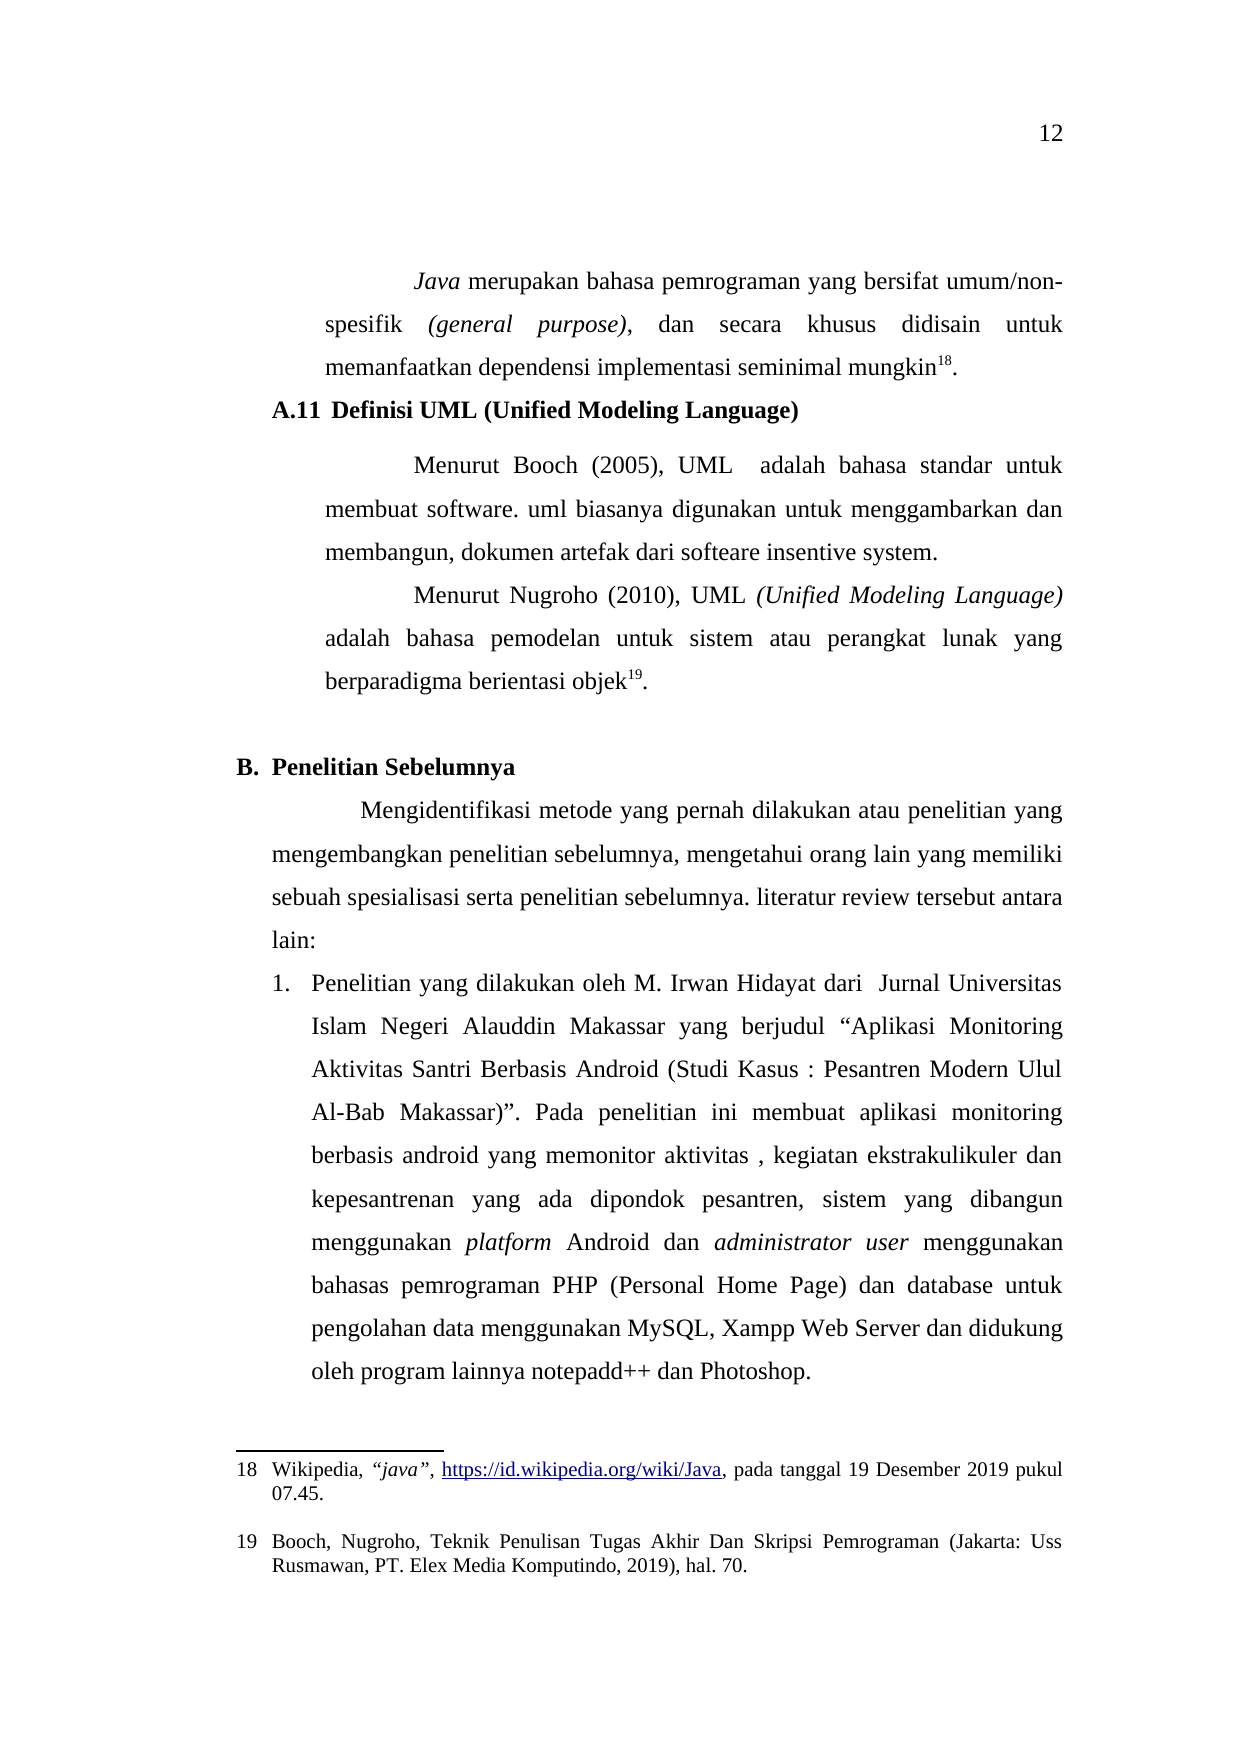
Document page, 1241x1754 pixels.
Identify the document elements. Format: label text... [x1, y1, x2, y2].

text Mengidentifikasi metode yang pernah dilakukan atau penelitian yang mengembangkan penelitian sebelumnya, mengetahui orang lain yang memiliki sebuah spesialisasi serta penelitian sebelumnya. literatur review tersebut antara lain: [272, 796, 1063, 954]
text Booch, Nugroho, Teknik Penulisan Tugas Akhir Dan Skripsi Pemrograman (Jakarta: Uss Rusmawan, PT. Elex Media Komputindo, 2019), hal. 70. [236, 1529, 1063, 1577]
list Penelitian yang dilakukan oleh M. Irwan Hidayat dari Jurnal Universitas Islam Negeri Alauddin Makassar yang berjudul “Aplikasi Monitoring Aktivitas Santri Berbasis Android (Studi Kasus : Pesantren Modern Ulul Al-Bab Makassar)”. Pada penelitian ini membuat aplikasi monitoring berbasis android yang memonitor aktivitas , kegiatan ekstrakulikuler dan kepesantrenan yang ada dipondok pesantren, sistem yang dibangun menggunakan platform Android dan administrator user menggunakan bahasas pemrograman PHP (Personal Home Page) dan database untuk pengolahan data menggunakan MySQL, Xampp Web Server dan didukung oleh program lainnya notepadd++ dan Photoshop. [272, 968, 1063, 1385]
subtitle Penelitian Sebelumnya [236, 752, 1063, 781]
text Menurut Nugroho (2010), UML (Unified Modeling Language) adalah bahasa pemodelan untuk sistem atau perangkat lunak yang berparadigma berientasi objek. [325, 580, 1063, 695]
text Wikipedia, “java”, https://id.wikipedia.org/wiki/Java, pada tanggal 19 Desember 2019 pukul 07.45. [236, 1457, 1063, 1505]
text Menurut Booch (2005), UML adalah bahasa standar untuk membuat software. uml biasanya digunakan untuk menggambarkan dan membangun, dokumen artefak dari softeare insentive system. [325, 451, 1063, 566]
subtitle Definisi UML (Unified Modeling Language) [272, 395, 1063, 424]
text Java merupakan bahasa pemrograman yang bersifat umum/non-spesifik (general purpose), dan secara khusus didisain untuk memanfaatkan dependensi implementasi seminimal mungkin. [325, 266, 1063, 381]
